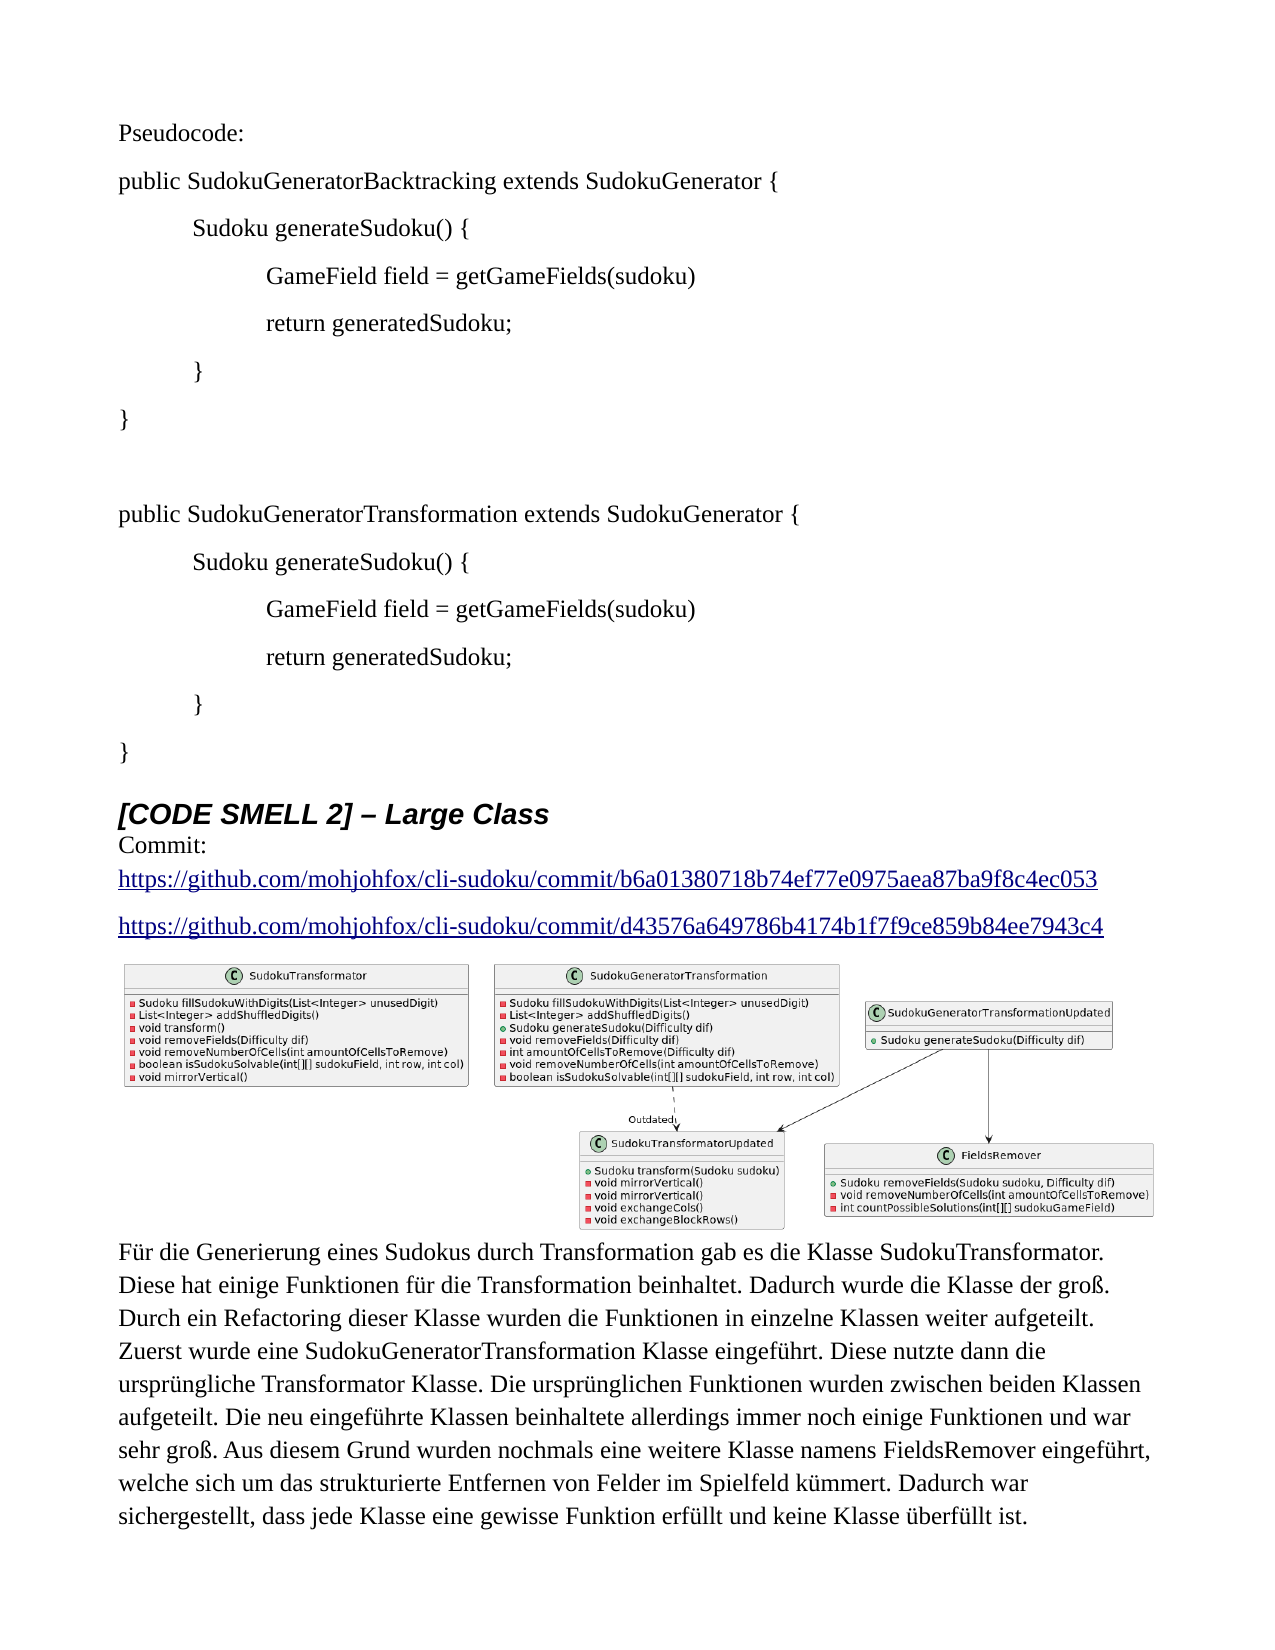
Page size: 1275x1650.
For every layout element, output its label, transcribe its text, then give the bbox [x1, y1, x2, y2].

picture [118, 958, 1157, 1233]
text Commit: https://github.com/mohjohfox/cli-sudoku/commit/b6a01380718b74ef77e0975aea87ba9f8c4ec053 [118, 831, 1157, 892]
text Für die Generierung eines Sudokus durch Transformation gab es die Klasse SudokuTransformator. Diese hat einige Funktionen für die Transformation beinhaltet. Dadurch wurde die Klasse der groß. Durch ein Refactoring dieser Klasse wurden die Funktionen in einzelne Klassen weiter aufgeteilt. Zuerst wurde eine SudokuGeneratorTransformation Klasse eingeführt. Diese nutzte dann die ursprüngliche Transformator Klasse. Die ursprünglichen Funktionen wurden zwischen beiden Klassen aufgeteilt. Die neu eingeführte Klassen beinhaltete allerdings immer noch einige Funktionen und war sehr groß. Aus diesem Grund wurden nochmals eine weitere Klasse namens FieldsRemover eingeführt, welche sich um das strukturierte Entfernen von Felder im Spielfeld kümmert. Dadurch war sichergestellt, dass jede Klasse eine gewisse Funktion erfüllt und keine Klasse überfüllt ist. [118, 1233, 1157, 1530]
text } [118, 689, 1157, 718]
text Sudoku generateSudoku() { [118, 547, 1157, 575]
subtitle [CODE SMELL 2] – Large Class [118, 797, 1157, 831]
text https://github.com/mohjohfox/cli-sudoku/commit/d43576a649786b4174b1f7f9ce859b84ee7943c4 [118, 911, 1157, 940]
text Pseudocode: [118, 118, 1157, 147]
text public SudokuGeneratorBacktracking extends SudokuGenerator { [118, 166, 1157, 194]
text } [118, 356, 1157, 385]
text return generatedSudoku; [118, 308, 1157, 337]
text return generatedSudoku; [118, 642, 1157, 671]
text GameField field = getGameFields(sudoku) [118, 261, 1157, 290]
text } [118, 404, 1157, 432]
text GameField field = getGameFields(sudoku) [118, 594, 1157, 623]
text Sudoku generateSudoku() { [118, 213, 1157, 242]
text } [118, 737, 1157, 766]
text public SudokuGeneratorTransformation extends SudokuGenerator { [118, 499, 1157, 528]
